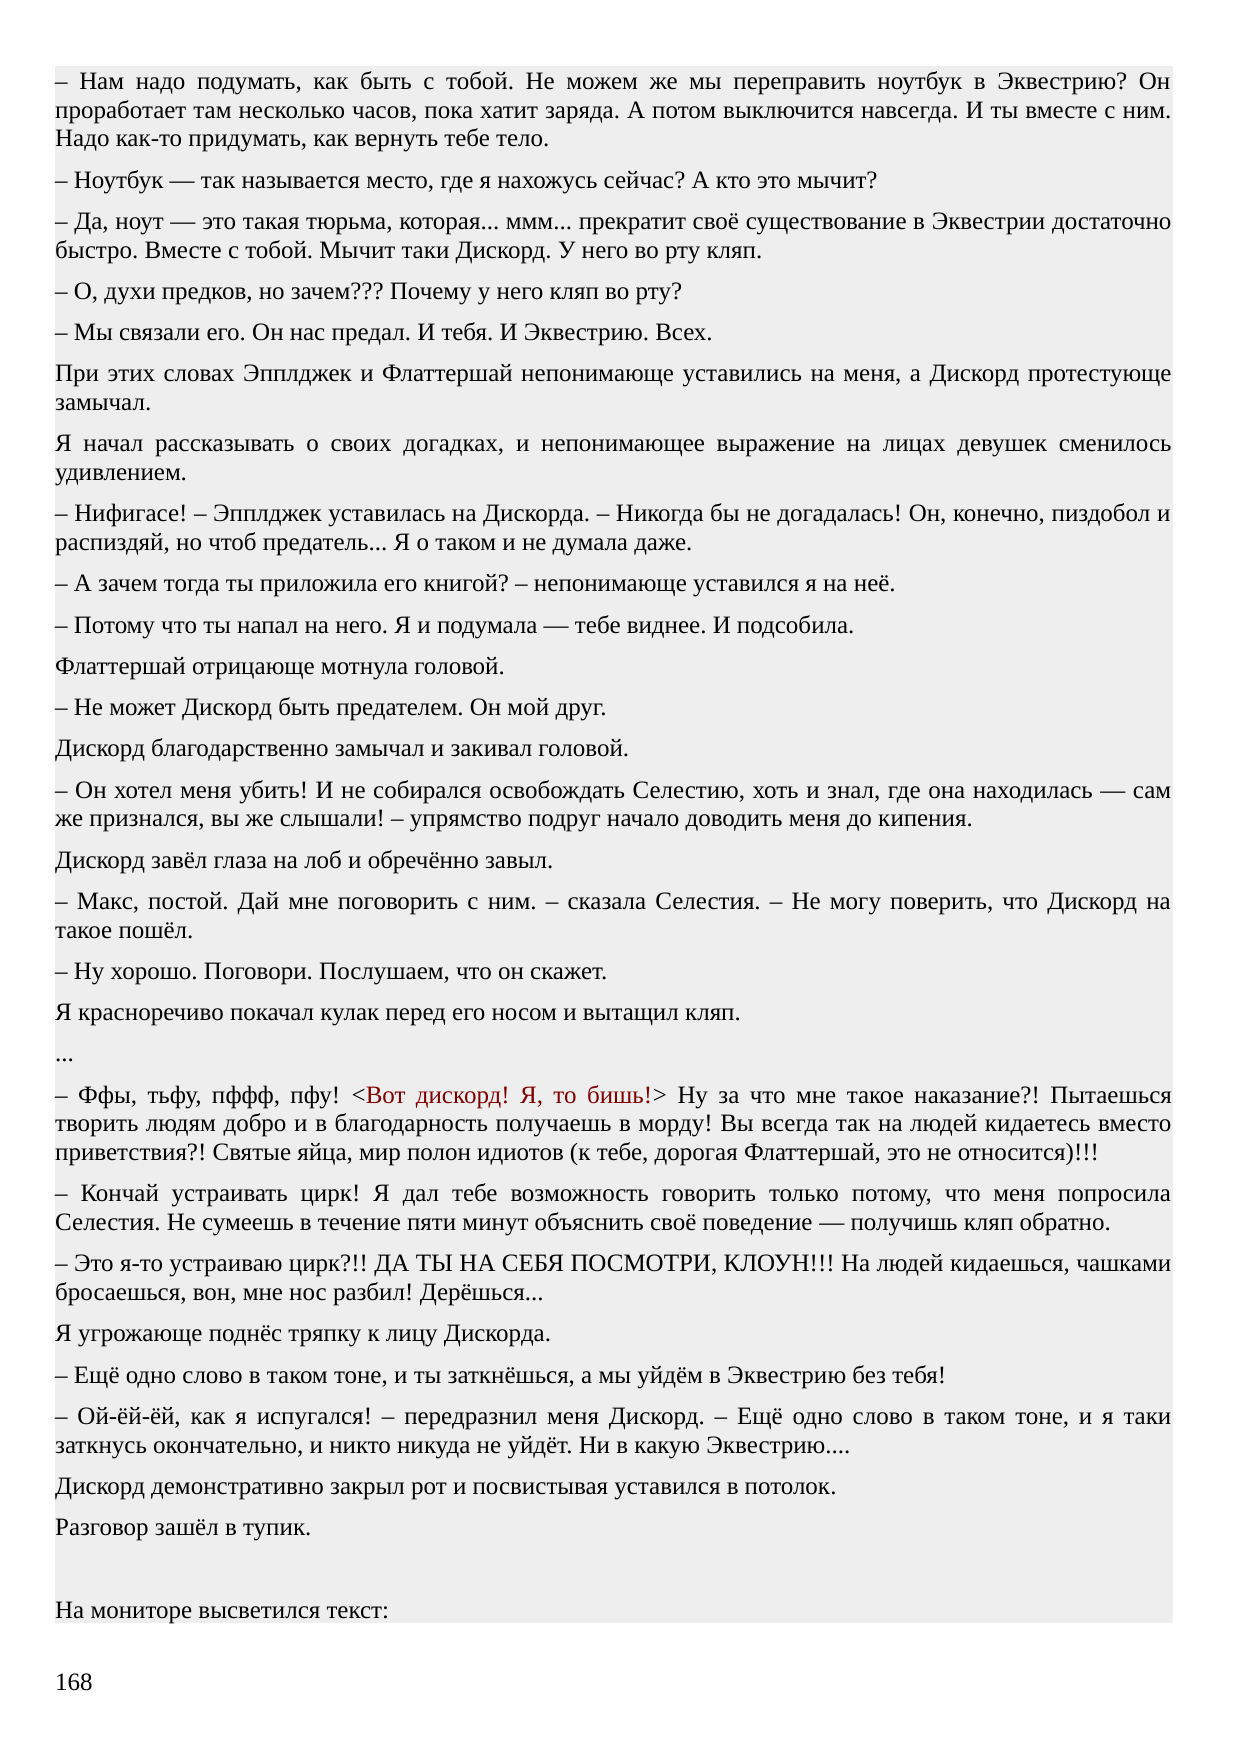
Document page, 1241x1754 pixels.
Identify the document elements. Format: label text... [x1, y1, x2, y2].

text Разговор зашёл в тупик. [55, 1512, 1173, 1541]
text – Ещё одно слово в таком тоне, и ты заткнёшься, а мы уйдём в Эквестрию без тебя! [55, 1360, 1173, 1388]
text Я угрожающе поднёс тряпку к лицу Дискорда. [55, 1318, 1173, 1347]
text – Потому что ты напал на него. Я и подумала — тебе виднее. И подсобила. [55, 610, 1173, 638]
text На мониторе высветился текст: [55, 1595, 1173, 1623]
text – Это я-то устраиваю цирк?!! ДА ТЫ НА СЕБЯ ПОСМОТРИ, КЛОУН!!! На людей кидаешься, чашками бросаешься, вон, мне нос разбил! Дерёшься... [55, 1248, 1173, 1306]
text – Ой-ёй-ёй, как я испугался! – передразнил меня Дискорд. – Ещё одно слово в таком тоне, и я таки заткнусь окончательно, и никто никуда не уйдёт. Ни в какую Эквестрию.... [55, 1401, 1173, 1458]
text – Он хотел меня убить! И не собирался освобождать Селестию, хоть и знал, где она находилась — сам же признался, вы же слышали! – упрямство подруг начало доводить меня до кипения. [55, 775, 1173, 832]
text При этих словах Эпплджек и Флаттершай непонимающе уставились на меня, а Дискорд протестующе замычал. [55, 358, 1173, 416]
text Дискорд благодарственно замычал и закивал головой. [55, 733, 1173, 762]
text – О, духи предков, но зачем??? Почему у него кляп во рту? [55, 276, 1173, 305]
text – Ффы, тьфу, пффф, пфу! <Вот дискорд! Я, то бишь!> Ну за что мне такое наказание?! Пытаешься творить людям добро и в благодарность получаешь в морду! Вы всегда так на людей кидаетесь вместо приветствия?! Святые яйца, мир полон идиотов (к тебе, дорогая Флаттершай, это не относится)!!! [55, 1080, 1173, 1166]
text Дискорд завёл глаза на лоб и обречённо завыл. [55, 845, 1173, 873]
text – Макс, постой. Дай мне поговорить с ним. – сказала Селестия. – Не могу поверить, что Дискорд на такое пошёл. [55, 886, 1173, 943]
text – Нам надо подумать, как быть с тобой. Не можем же мы переправить ноутбук в Эквестрию? Он проработает там несколько часов, пока хатит заряда. А потом выключится навсегда. И ты вместе с ним. Надо как-то придумать, как вернуть тебе тело. [55, 66, 1173, 152]
text Флаттершай отрицающе мотнула головой. [55, 651, 1173, 680]
text – Ну хорошо. Поговори. Послушаем, что он скажет. [55, 956, 1173, 985]
text ... [55, 1038, 1173, 1067]
text Дискорд демонстративно закрыл рот и посвистывая уставился в потолок. [55, 1471, 1173, 1500]
text – Кончай устраивать цирк! Я дал тебе возможность говорить только потому, что меня попросила Селестия. Не сумеешь в течение пяти минут объяснить своё поведение — получишь кляп обратно. [55, 1178, 1173, 1236]
text – Нифигасе! – Эпплджек уставилась на Дискорда. – Никогда бы не догадалась! Он, конечно, пиздобол и распиздяй, но чтоб предатель... Я о таком и не думала даже. [55, 498, 1173, 556]
text – Не может Дискорд быть предателем. Он мой друг. [55, 692, 1173, 721]
text – А зачем тогда ты приложила его книгой? – непонимающе уставился я на неё. [55, 568, 1173, 597]
text – Да, ноут — это такая тюрьма, которая... ммм... прекратит своё существование в Эквестрии достаточно быстро. Вместе с тобой. Мычит таки Дискорд. У него во рту кляп. [55, 206, 1173, 263]
text – Мы связали его. Он нас предал. И тебя. И Эквестрию. Всех. [55, 317, 1173, 346]
text – Ноутбук — так называется место, где я нахожусь сейчас? А кто это мычит? [55, 165, 1173, 193]
text Я начал рассказывать о своих догадках, и непонимающее выражение на лицах девушек сменилось удивлением. [55, 428, 1173, 486]
text Я красноречиво покачал кулак перед его носом и вытащил кляп. [55, 997, 1173, 1026]
